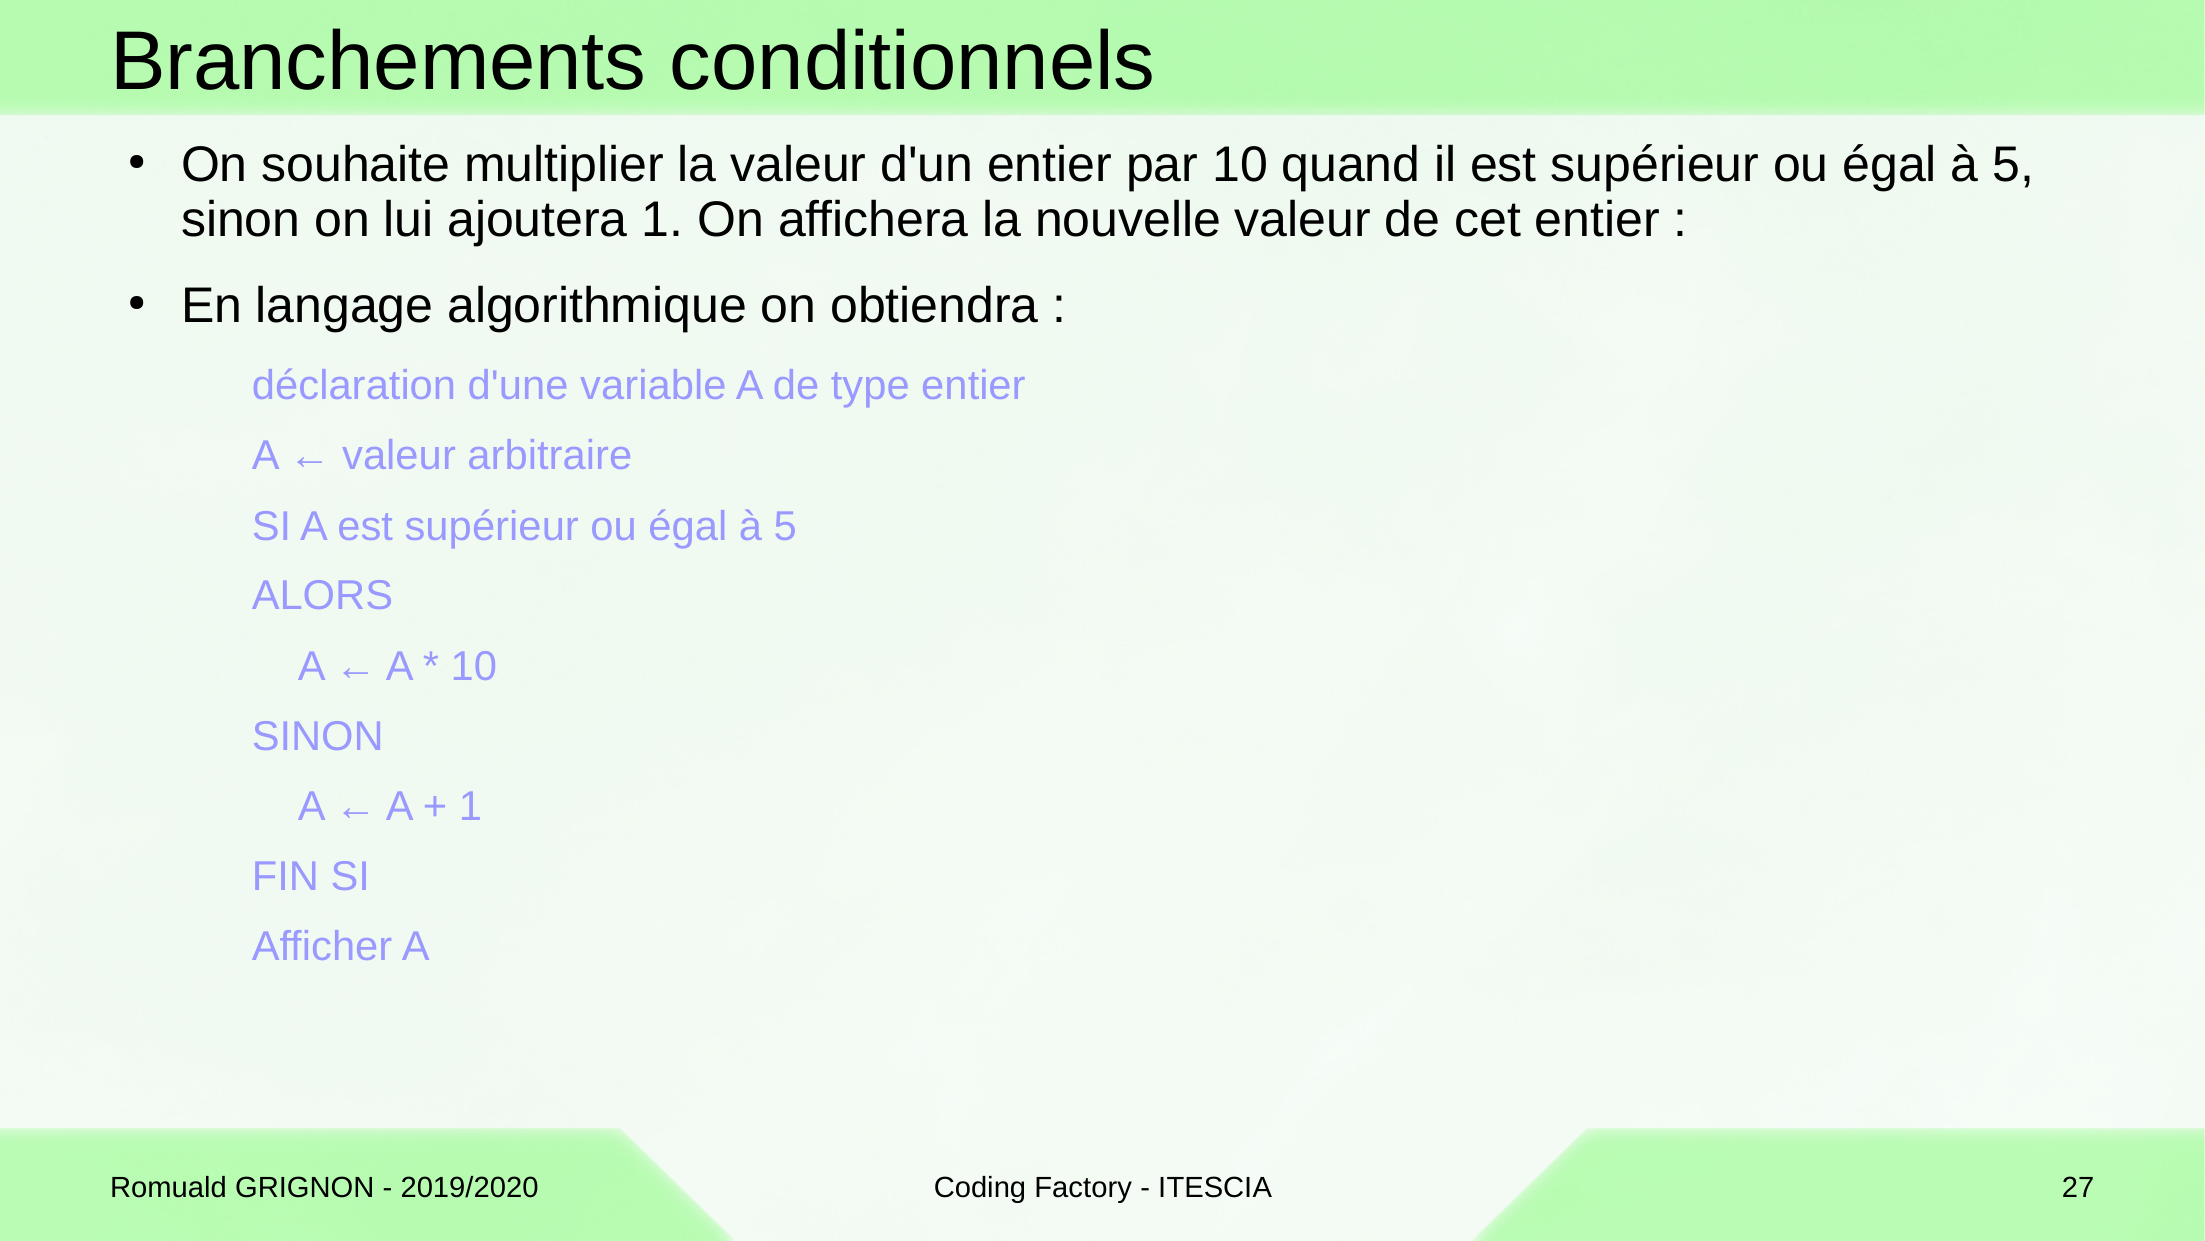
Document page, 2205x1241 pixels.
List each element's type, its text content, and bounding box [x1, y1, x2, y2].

picture [0, 0, 2205, 1241]
title Branchements conditionnels [110, 49, 2095, 206]
list On souhaite multiplier la valeur d'un entier par 10 quand il est supérieur ou égal à 5, sinon on lui ajoutera 1. On affichera la nouvelle valeur de cet entier : En langage algorithmique on obtiendra : déclaration d'une variable A de type entier A ← valeur arbitraire SI A est supérieur ou égal à 5 ALORS A ← A * 10 SINON A ← A + 1 FIN SI Afficher A [110, 206, 2095, 1052]
